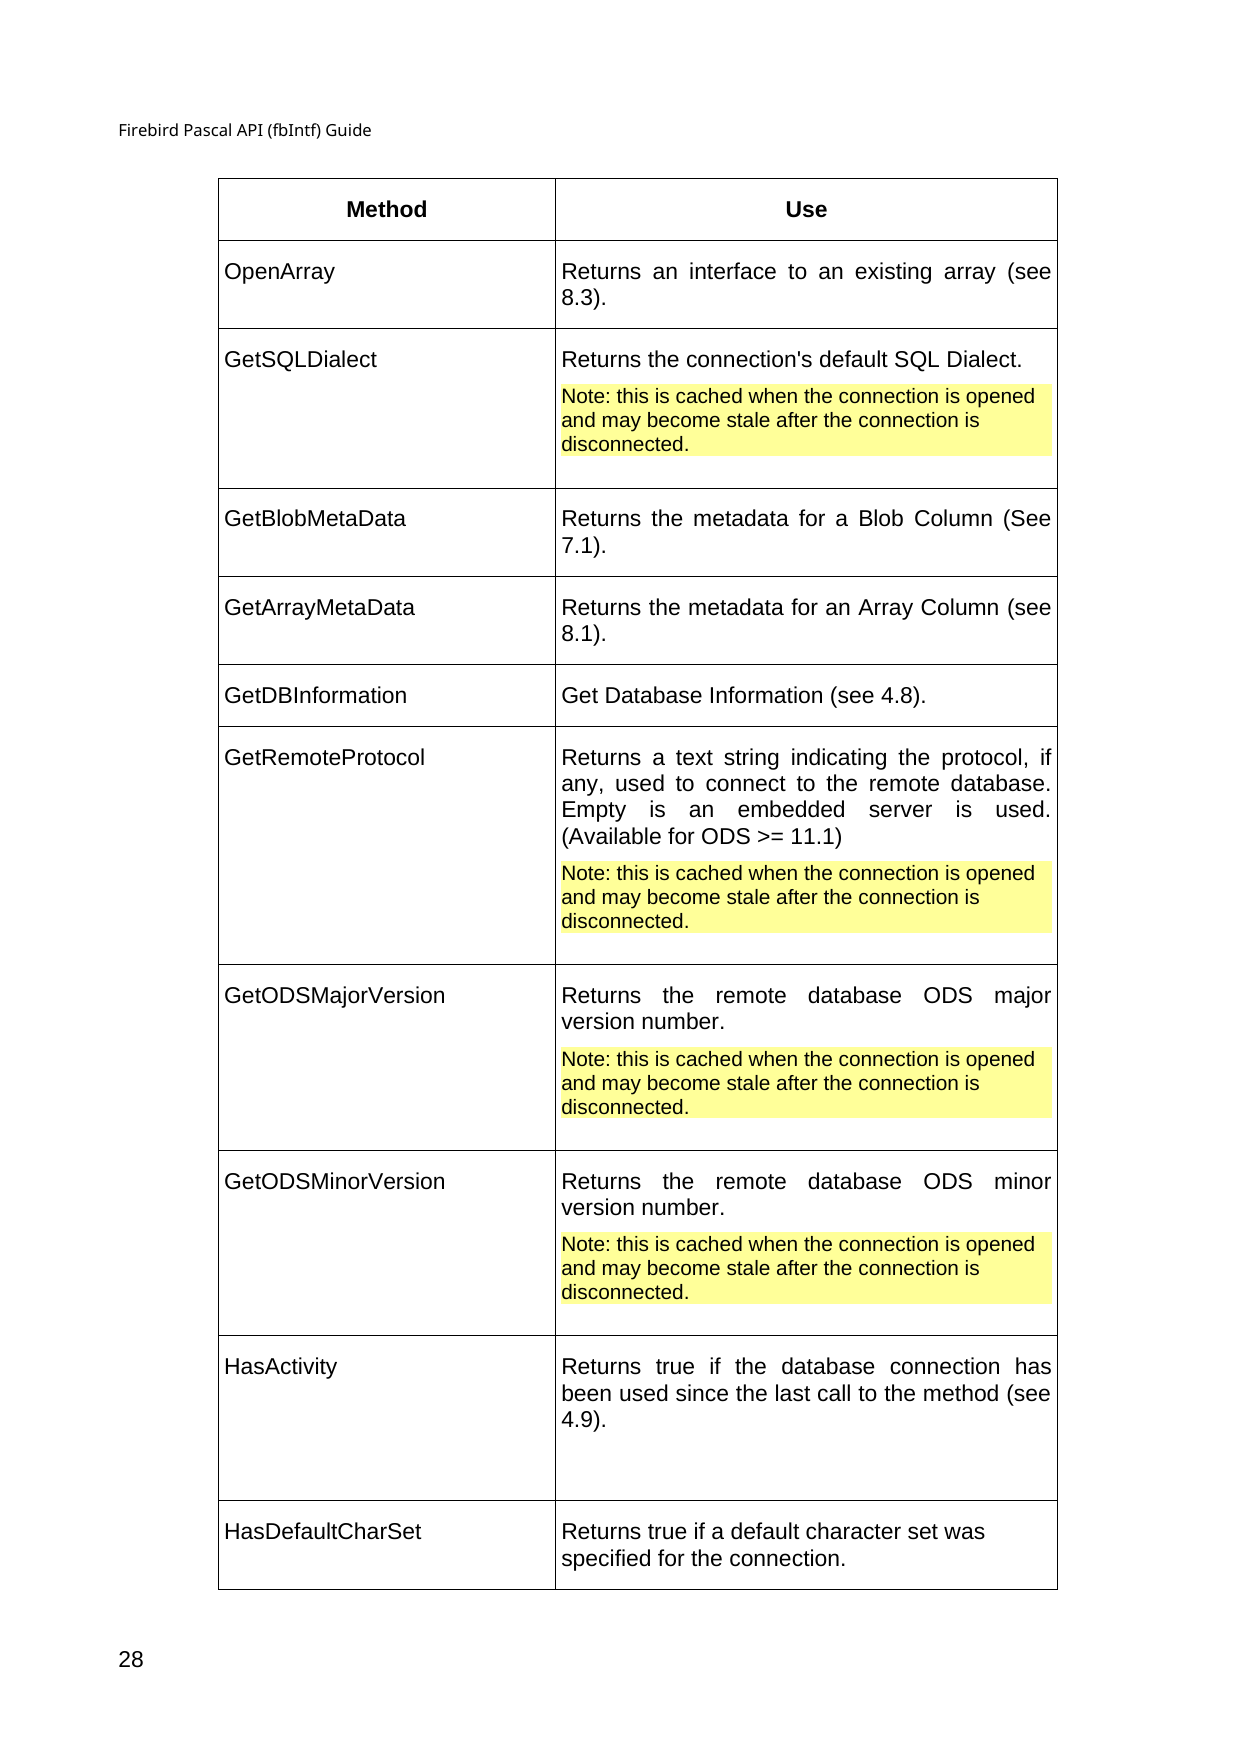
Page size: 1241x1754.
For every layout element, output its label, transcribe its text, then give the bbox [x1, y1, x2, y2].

table_cell GetBlobMetaData [219, 489, 555, 576]
table_cell GetDBInformation [219, 665, 555, 726]
table_cell Returns true if a default character set was specified for the connection. [556, 1501, 1057, 1588]
table_cell GetODSMajorVersion [219, 965, 555, 1150]
table_cell Returns true if the database connection has been used since the last call to the method (see 4.9). [556, 1336, 1057, 1500]
table_header Method [219, 179, 555, 240]
table_cell OpenArray [219, 241, 555, 328]
table_cell HasDefaultCharSet [219, 1501, 555, 1588]
table_cell Returns the remote database ODS major version number. Note: this is cached when the connection is opened and may become stale after the connection is disconnected. [556, 965, 1057, 1150]
table_cell GetODSMinorVersion [219, 1151, 555, 1335]
table_cell Returns a text string indicating the protocol, if any, used to connect to the remote database. Empty is an embedded server is used. (Available for ODS >= 11.1) Note: this is cached when the connection is opened and may become stale after the connection is disconnected. [556, 727, 1057, 964]
table_cell Get Database Information (see 4.8). [556, 665, 1057, 726]
table_cell GetArrayMetaData [219, 577, 555, 664]
table_cell Returns the connection's default SQL Dialect. Note: this is cached when the connection is opened and may become stale after the connection is disconnected. [556, 329, 1057, 487]
table_cell Returns an interface to an existing array (see 8.3). [556, 241, 1057, 328]
table_cell HasActivity [219, 1336, 555, 1500]
table_header Use [556, 179, 1057, 240]
table_cell Returns the remote database ODS minor version number. Note: this is cached when the connection is opened and may become stale after the connection is disconnected. [556, 1151, 1057, 1335]
table_cell Returns the metadata for a Blob Column (See 7.1). [556, 489, 1057, 576]
table_cell GetRemoteProtocol [219, 727, 555, 964]
table_cell Returns the metadata for an Array Column (see 8.1). [556, 577, 1057, 664]
table_cell GetSQLDialect [219, 329, 555, 487]
